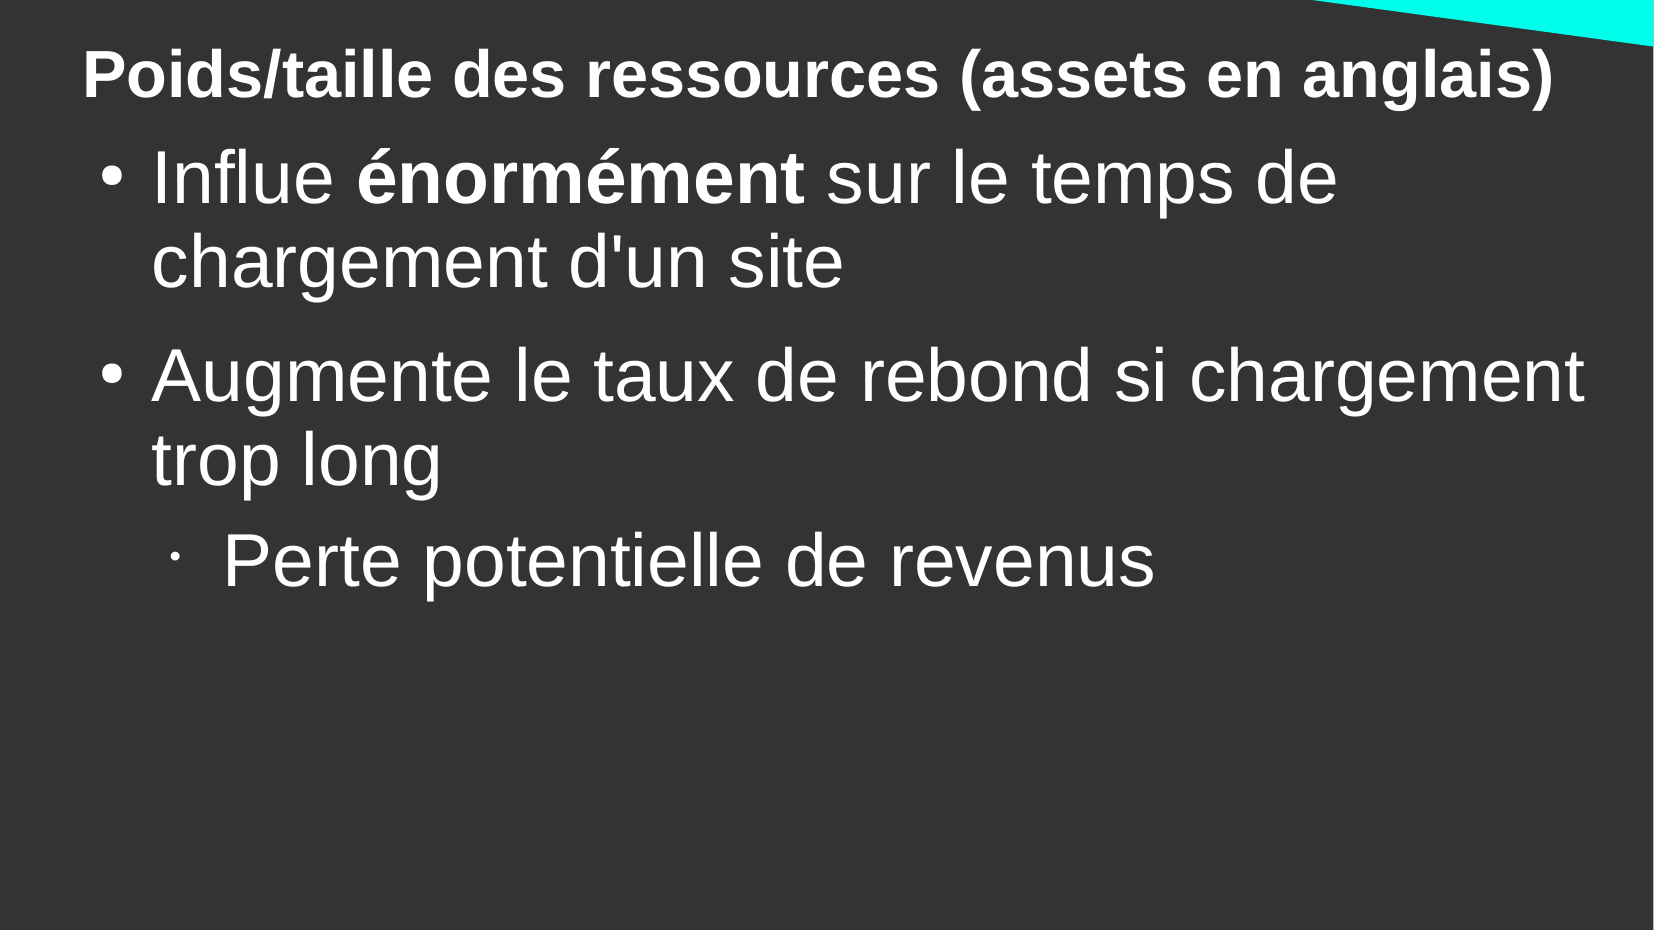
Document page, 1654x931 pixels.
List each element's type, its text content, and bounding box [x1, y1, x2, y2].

title Poids/taille des ressources (assets en anglais) [82, 37, 1619, 119]
text_box [1312, 0, 1654, 47]
list Influe énormément sur le temps de chargement d'un site Augmente le taux de rebond si chargement trop long Perte potentielle de revenus [80, 135, 1620, 709]
